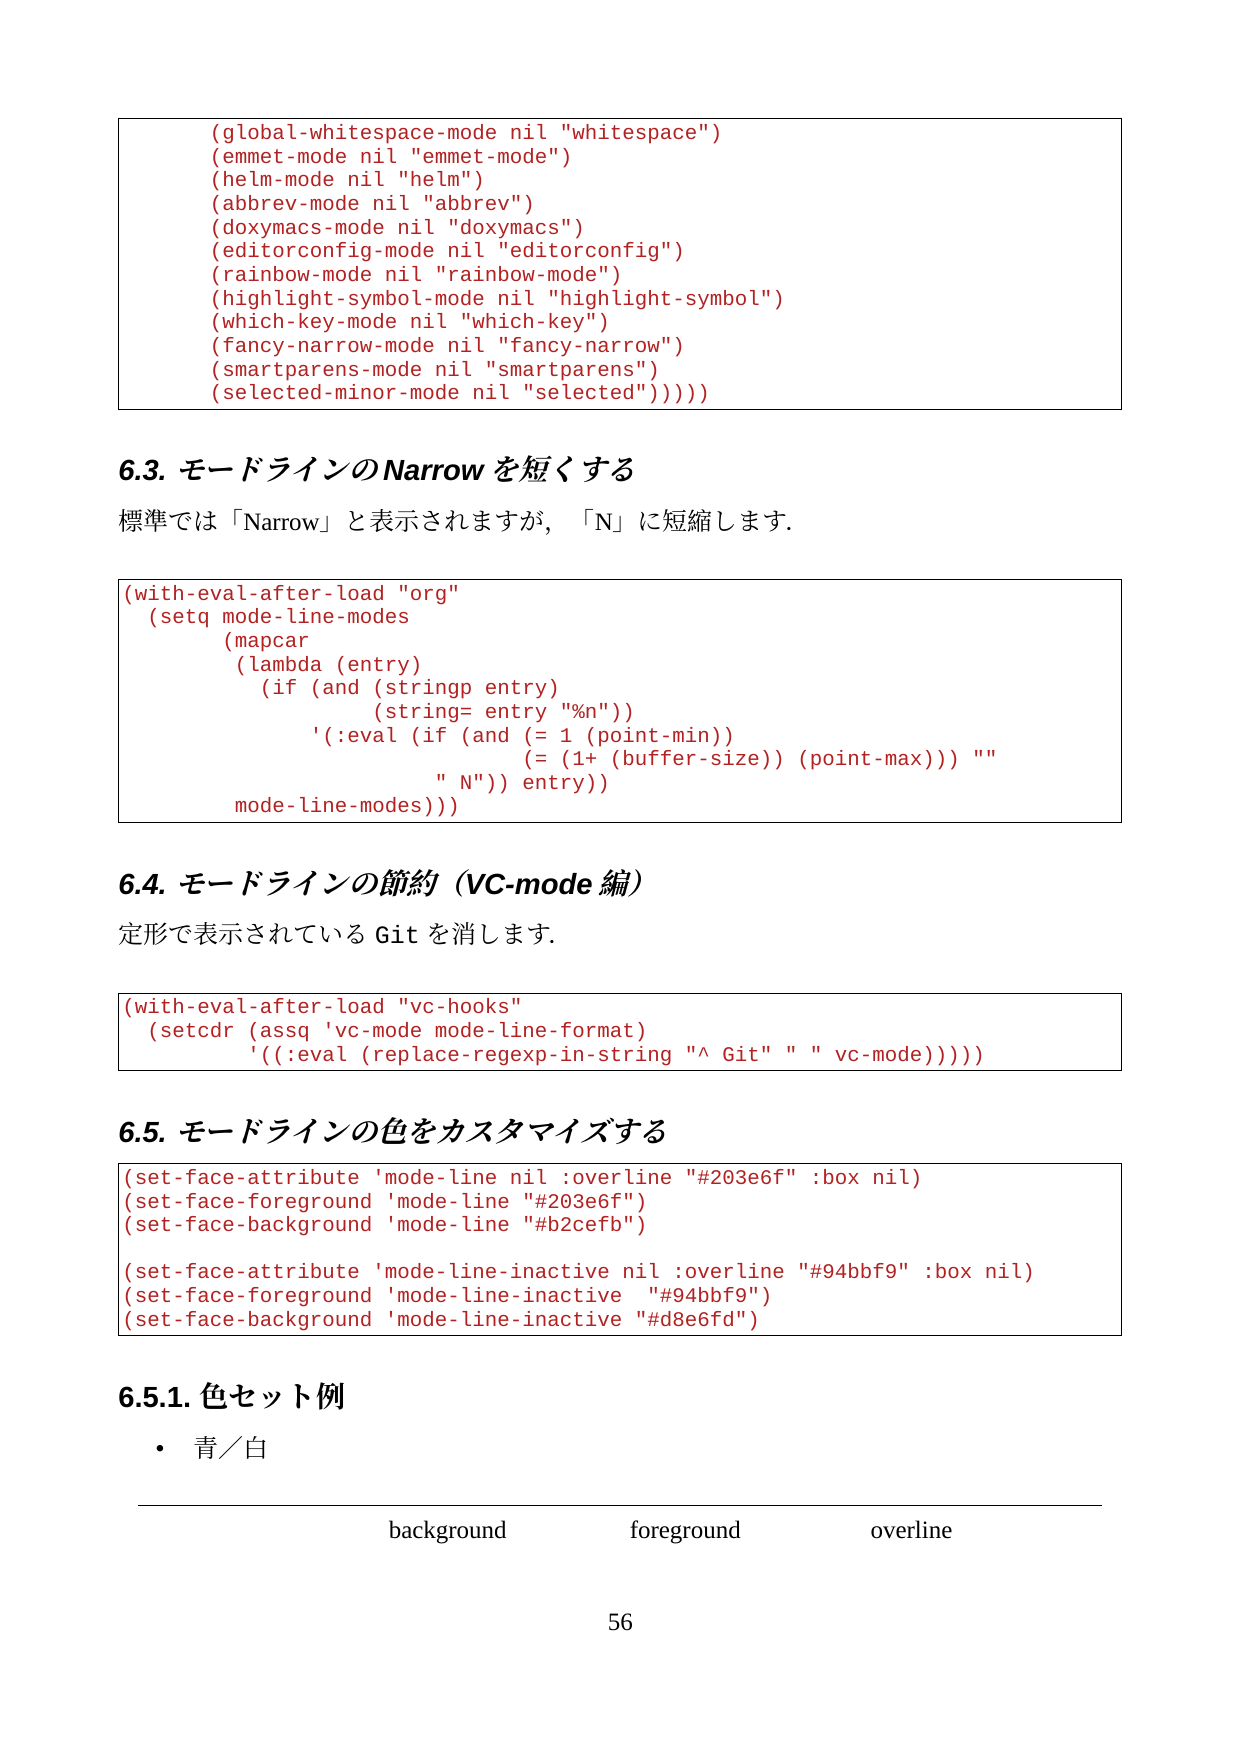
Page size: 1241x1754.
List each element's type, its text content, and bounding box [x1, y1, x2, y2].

text (with-eval-after-load "vc-hooks" [119, 994, 1121, 1016]
text (which-key-mode nil "which-key") [119, 307, 1121, 331]
text (setq mode-line-modes [119, 602, 1121, 626]
subtitle モードラインのNarrowを短くする [118, 447, 1122, 489]
text (rainbow-mode nil "rainbow-mode") [119, 260, 1121, 284]
text (abbrev-mode nil "abbrev") [119, 189, 1121, 213]
table_header foreground [620, 1506, 861, 1566]
table_header background [379, 1506, 620, 1566]
text (set-face-attribute 'mode-line-inactive nil :overline "#94bbf9" :box nil) [119, 1258, 1121, 1281]
text (set-face-background 'mode-line-inactive "#d8e6fd") [119, 1305, 1121, 1335]
text (fancy-narrow-mode nil "fancy-narrow") [119, 331, 1121, 354]
text (lambda (entry) [119, 650, 1121, 673]
text (smartparens-mode nil "smartparens") [119, 354, 1121, 378]
text (global-whitespace-mode nil "whitespace") [119, 119, 1121, 142]
text (with-eval-after-load "org" [119, 580, 1121, 602]
text (string= entry "%n")) [119, 697, 1121, 721]
text (set-face-background 'mode-line "#b2cefb") [119, 1210, 1121, 1234]
text (selected-minor-mode nil "selected"))))) [119, 378, 1121, 409]
text (highlight-symbol-mode nil "highlight-symbol") [119, 284, 1121, 307]
text mode-line-modes))) [119, 792, 1121, 822]
text (set-face-attribute 'mode-line nil :overline "#203e6f" :box nil) [119, 1164, 1121, 1187]
text '((:eval (replace-regexp-in-string "^ Git" " " vc-mode))))) [119, 1040, 1121, 1070]
subtitle モードラインの色をカスタマイズする [118, 1109, 1122, 1151]
text (setcdr (assq 'vc-mode mode-line-format) [119, 1016, 1121, 1040]
text (emmet-mode nil "emmet-mode") [119, 142, 1121, 165]
text (editorconfig-mode nil "editorconfig") [119, 236, 1121, 260]
subtitle モードラインの節約（VC-mode編） [118, 861, 1122, 902]
text " N")) entry)) [119, 768, 1121, 792]
text (= (1+ (buffer-size)) (point-max))) "" [119, 744, 1121, 768]
table_header [138, 1506, 379, 1566]
list 青／白 [156, 1428, 1122, 1493]
text '(:eval (if (and (= 1 (point-min)) [119, 721, 1121, 744]
subtitle 色セット例 [118, 1374, 1122, 1416]
text (doxymacs-mode nil "doxymacs") [119, 213, 1121, 236]
text (helm-mode nil "helm") [119, 165, 1121, 189]
text (mapcar [119, 626, 1121, 650]
table_header overline [861, 1506, 1102, 1566]
text 標準では「Narrow」と表示されますが，「N」に短縮します． [118, 502, 1122, 566]
text (if (and (stringp entry) [119, 673, 1121, 697]
text (set-face-foreground 'mode-line "#203e6f") [119, 1187, 1121, 1210]
text (set-face-foreground 'mode-line-inactive "#94bbf9") [119, 1281, 1121, 1305]
text 定形で表示されている Git を消します． [118, 915, 1122, 980]
